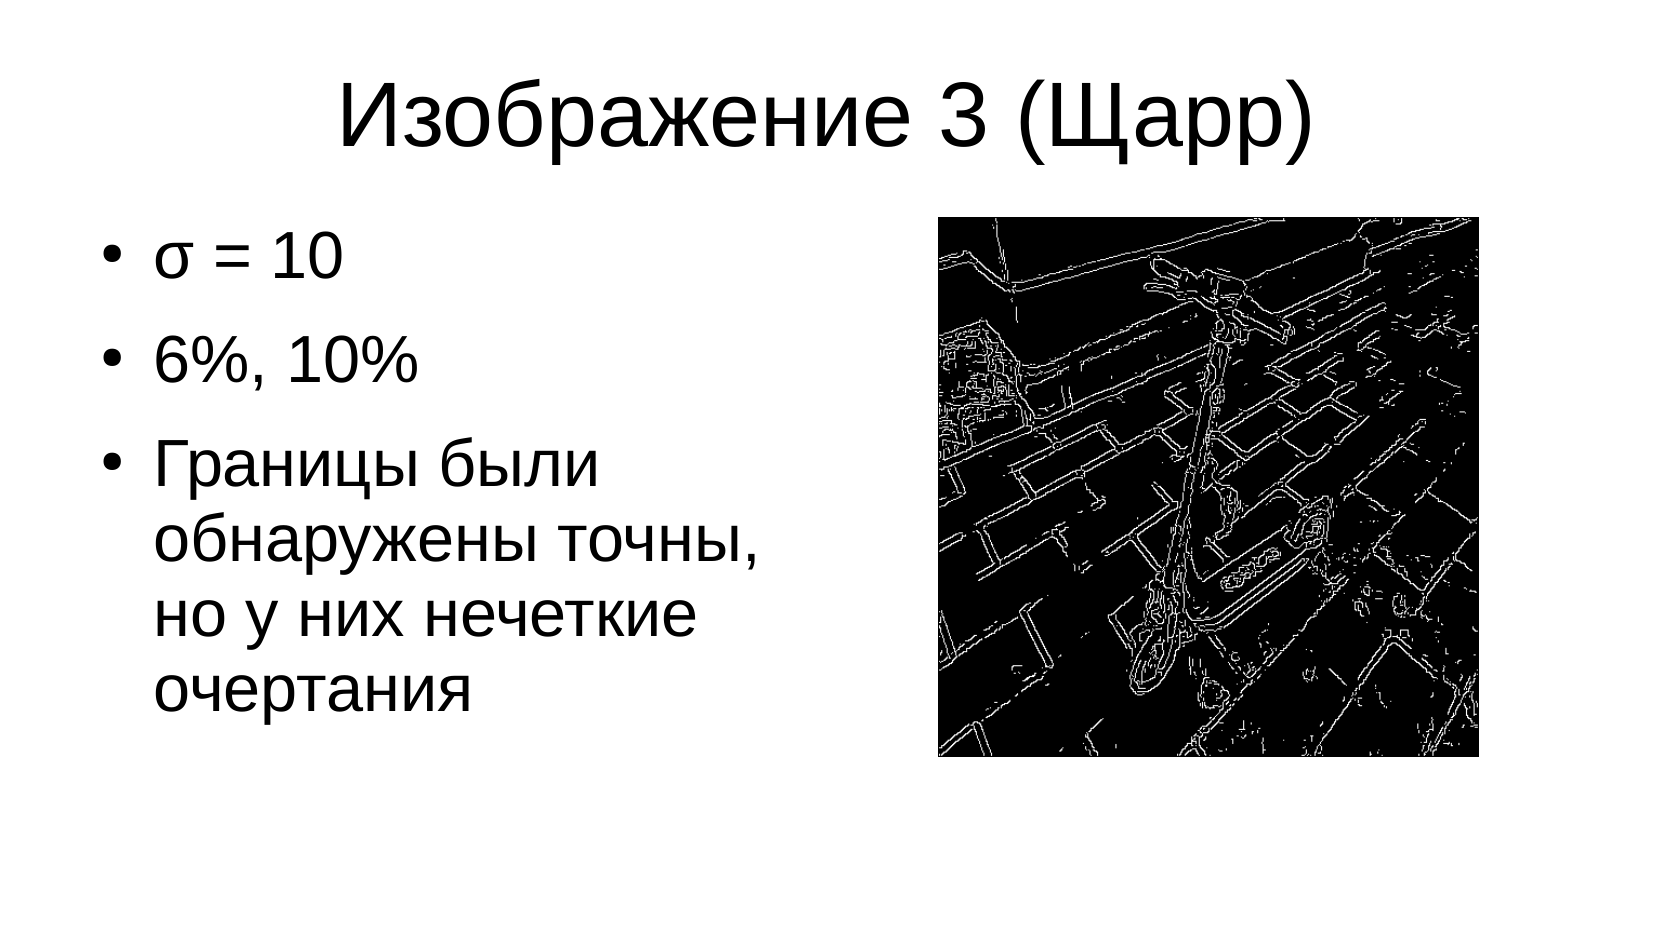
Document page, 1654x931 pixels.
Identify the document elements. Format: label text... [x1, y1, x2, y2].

picture [938, 217, 1479, 758]
list σ = 10 6%, 10% Границы были обнаружены точны, но у них нечеткие очертания [82, 217, 809, 758]
title Изображение 3 (Щарр) [82, 37, 1571, 193]
